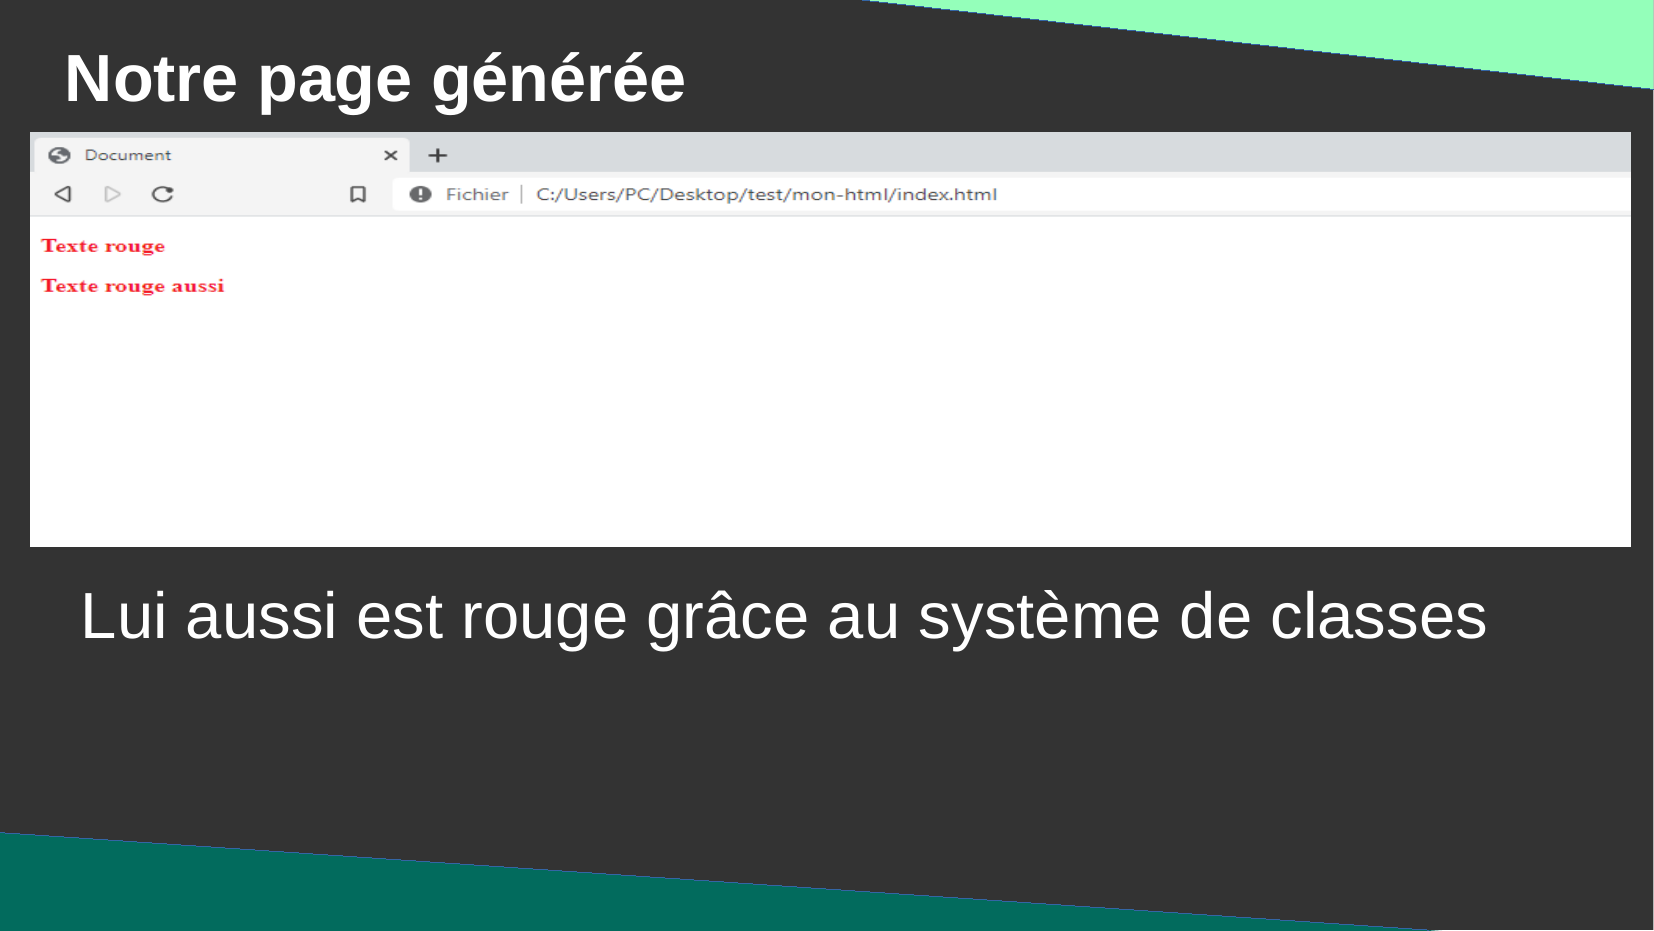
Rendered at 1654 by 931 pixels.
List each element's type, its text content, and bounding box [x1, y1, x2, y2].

list Lui aussi est rouge grâce au système de classes [80, 579, 1605, 709]
text_box [862, 0, 1654, 90]
picture [30, 132, 1631, 547]
title Notre page générée [64, 40, 1553, 118]
